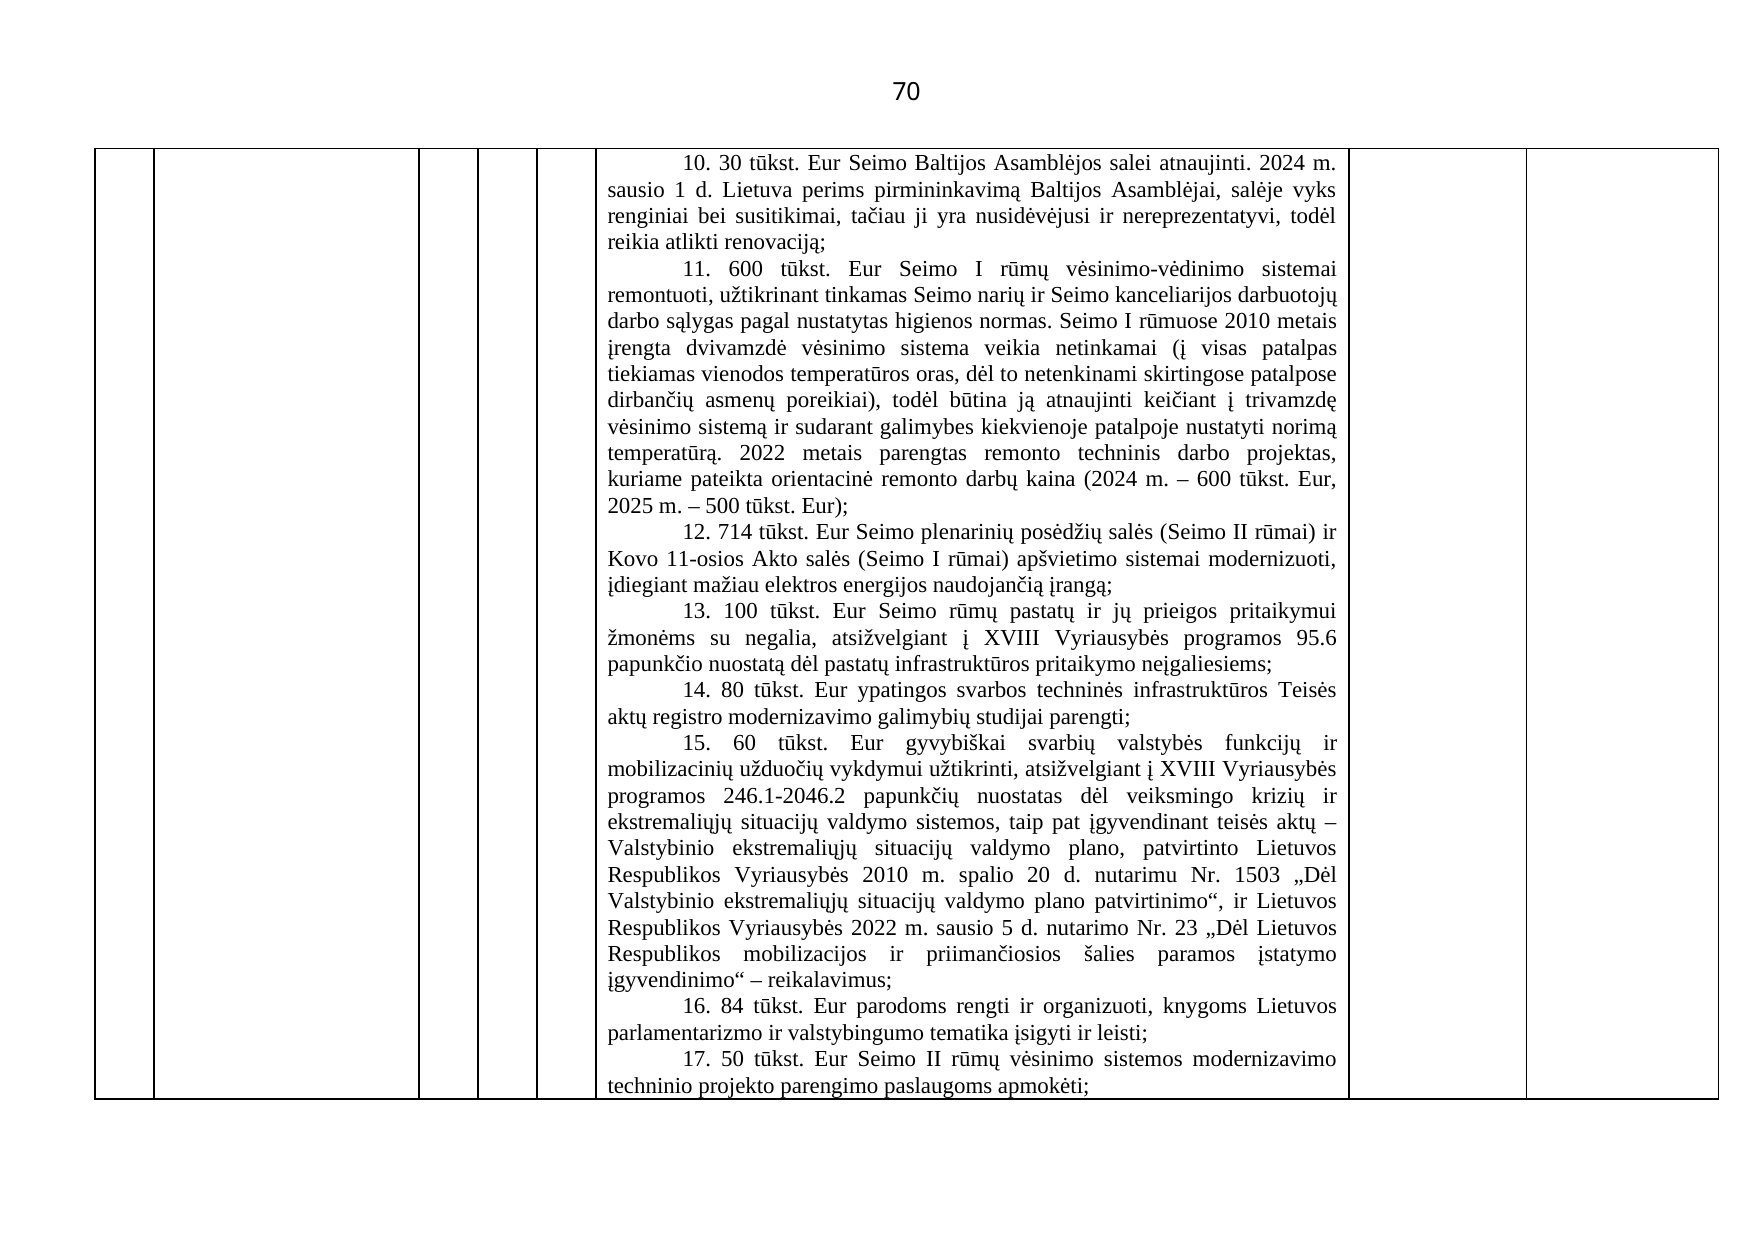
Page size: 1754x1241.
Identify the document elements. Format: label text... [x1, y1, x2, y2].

table_cell [1527, 149, 1718, 1098]
table_cell [538, 149, 595, 1098]
table_cell [420, 149, 477, 1098]
table_cell [96, 149, 153, 1098]
table_cell [155, 149, 418, 1098]
table_cell [1350, 149, 1526, 1098]
table_cell 10. 30 tūkst. Eur Seimo Baltijos Asamblėjos salei atnaujinti. 2024 m. sausio 1 d. Lietuva perims pirmininkavimą Baltijos Asamblėjai, salėje vyks renginiai bei susitikimai, tačiau ji yra nusidėvėjusi ir nereprezentatyvi, todėl reikia atlikti renovaciją; 11. 600 tūkst. Eur Seimo I rūmų vėsinimo-vėdinimo sistemai remontuoti, užtikrinant tinkamas Seimo narių ir Seimo kanceliarijos darbuotojų darbo sąlygas pagal nustatytas higienos normas. Seimo I rūmuose 2010 metais įrengta dvivamzdė vėsinimo sistema veikia netinkamai (į visas patalpas tiekiamas vienodos temperatūros oras, dėl to netenkinami skirtingose patalpose dirbančių asmenų poreikiai), todėl būtina ją atnaujinti keičiant į trivamzdę vėsinimo sistemą ir sudarant galimybes kiekvienoje patalpoje nustatyti norimą temperatūrą. 2022 metais parengtas remonto techninis darbo projektas, kuriame pateikta orientacinė remonto darbų kaina (2024 m. – 600 tūkst. Eur, 2025 m. – 500 tūkst. Eur); 12. 714 tūkst. Eur Seimo plenarinių posėdžių salės (Seimo II rūmai) ir Kovo 11-osios Akto salės (Seimo I rūmai) apšvietimo sistemai modernizuoti, įdiegiant mažiau elektros energijos naudojančią įrangą; 13. 100 tūkst. Eur Seimo rūmų pastatų ir jų prieigos pritaikymui žmonėms su negalia, atsižvelgiant į XVIII Vyriausybės programos 95.6 papunkčio nuostatą dėl pastatų infrastruktūros pritaikymo neįgaliesiems; 14. 80 tūkst. Eur ypatingos svarbos techninės infrastruktūros Teisės aktų registro modernizavimo galimybių studijai parengti; 15. 60 tūkst. Eur gyvybiškai svarbių valstybės funkcijų ir mobilizacinių užduočių vykdymui užtikrinti, atsižvelgiant į XVIII Vyriausybės programos 246.1-2046.2 papunkčių nuostatas dėl veiksmingo krizių ir ekstremaliųjų situacijų valdymo sistemos, taip pat įgyvendinant teisės aktų – Valstybinio ekstremaliųjų situacijų valdymo plano, patvirtinto Lietuvos Respublikos Vyriausybės 2010 m. spalio 20 d. nutarimu Nr. 1503 „Dėl Valstybinio ekstremaliųjų situacijų valdymo plano patvirtinimo“, ir Lietuvos Respublikos Vyriausybės 2022 m. sausio 5 d. nutarimo Nr. 23 „Dėl Lietuvos Respublikos mobilizacijos ir priimančiosios šalies paramos įstatymo įgyvendinimo“ – reikalavimus; 16. 84 tūkst. Eur parodoms rengti ir organizuoti, knygoms Lietuvos parlamentarizmo ir valstybingumo tematika įsigyti ir leisti; 17. 50 tūkst. Eur Seimo II rūmų vėsinimo sistemos modernizavimo techninio projekto parengimo paslaugoms apmokėti; [597, 149, 1348, 1098]
table_cell [479, 149, 536, 1098]
